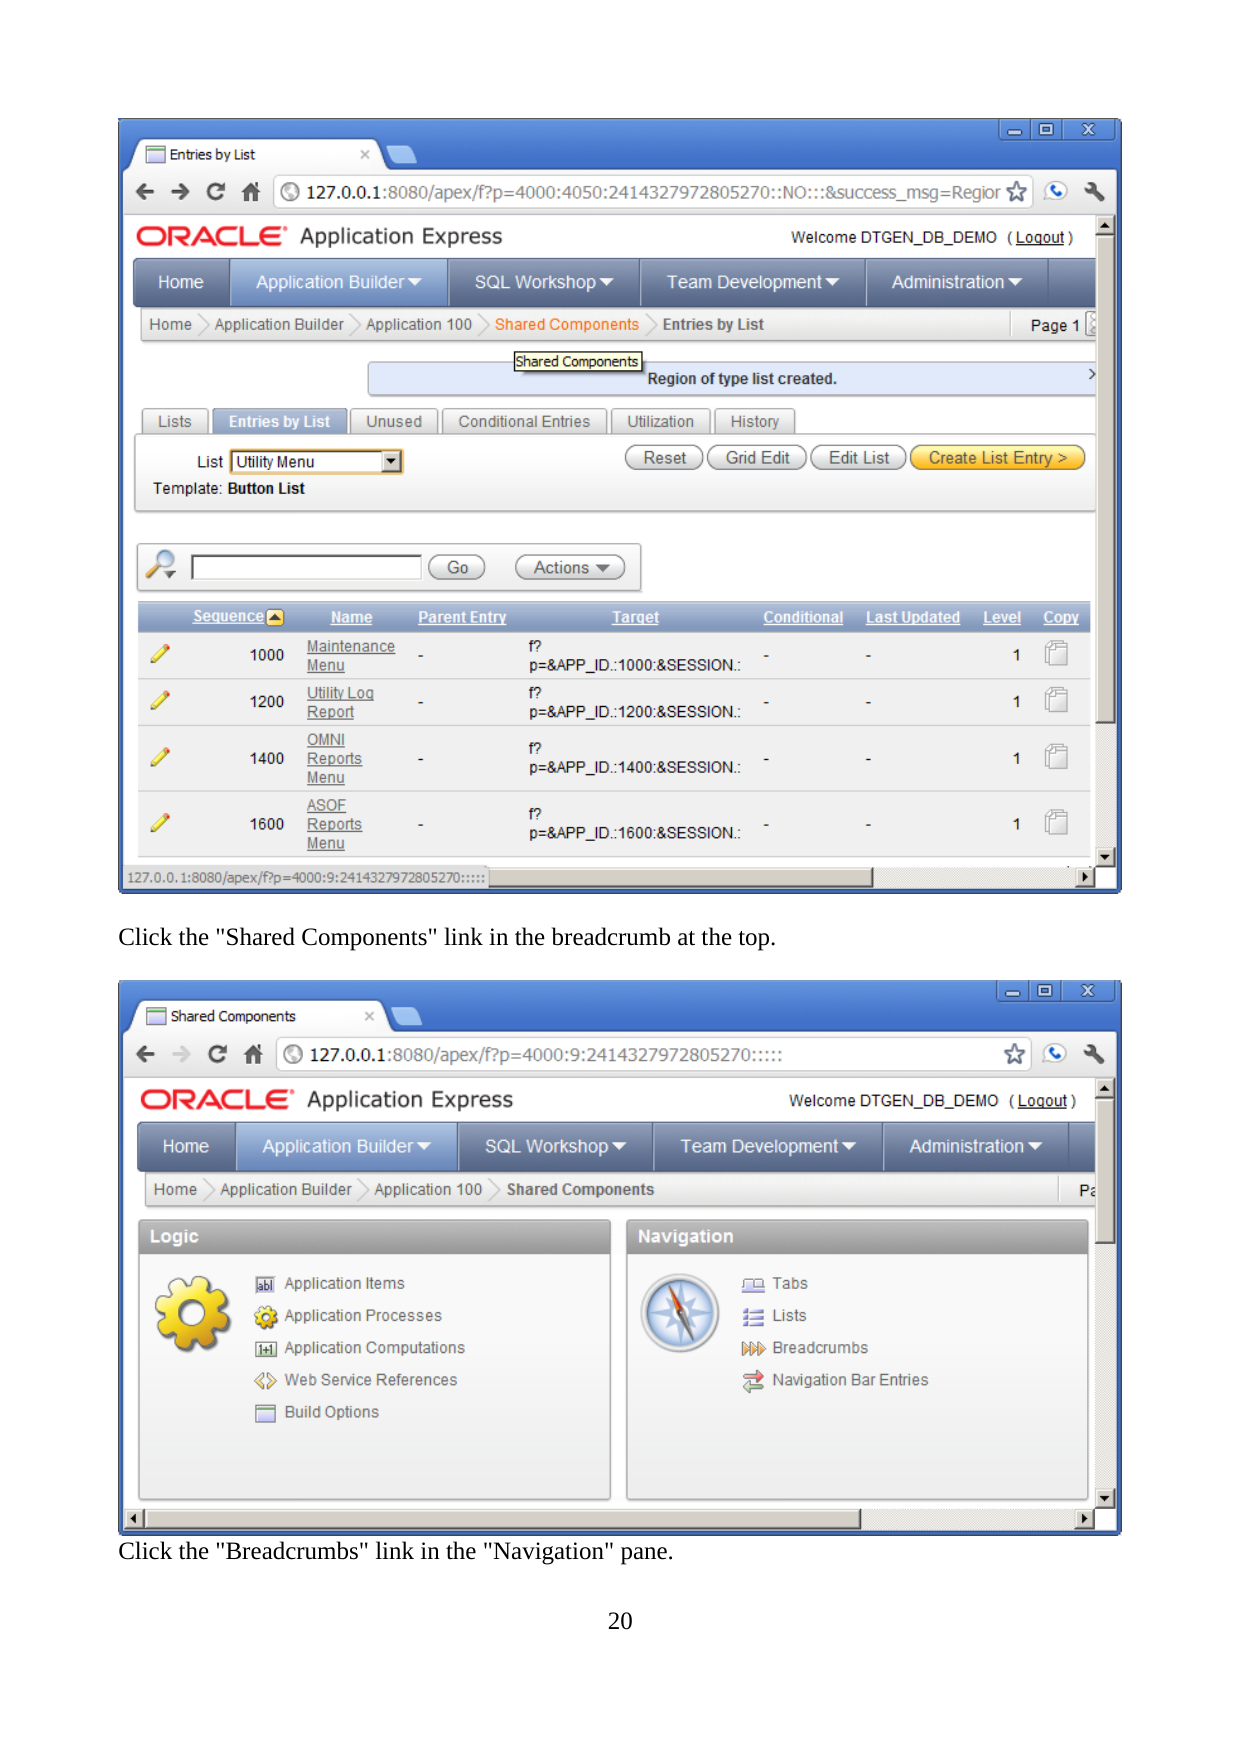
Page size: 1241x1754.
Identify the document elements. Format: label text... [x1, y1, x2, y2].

text Click the "Breadcrumbs" link in the "Navigation" pane. [118, 1536, 1122, 1564]
text Click the "Shared Components" link in the breadcrumb at the top. [118, 922, 1122, 951]
picture [118, 980, 1122, 1536]
picture [118, 118, 1122, 894]
